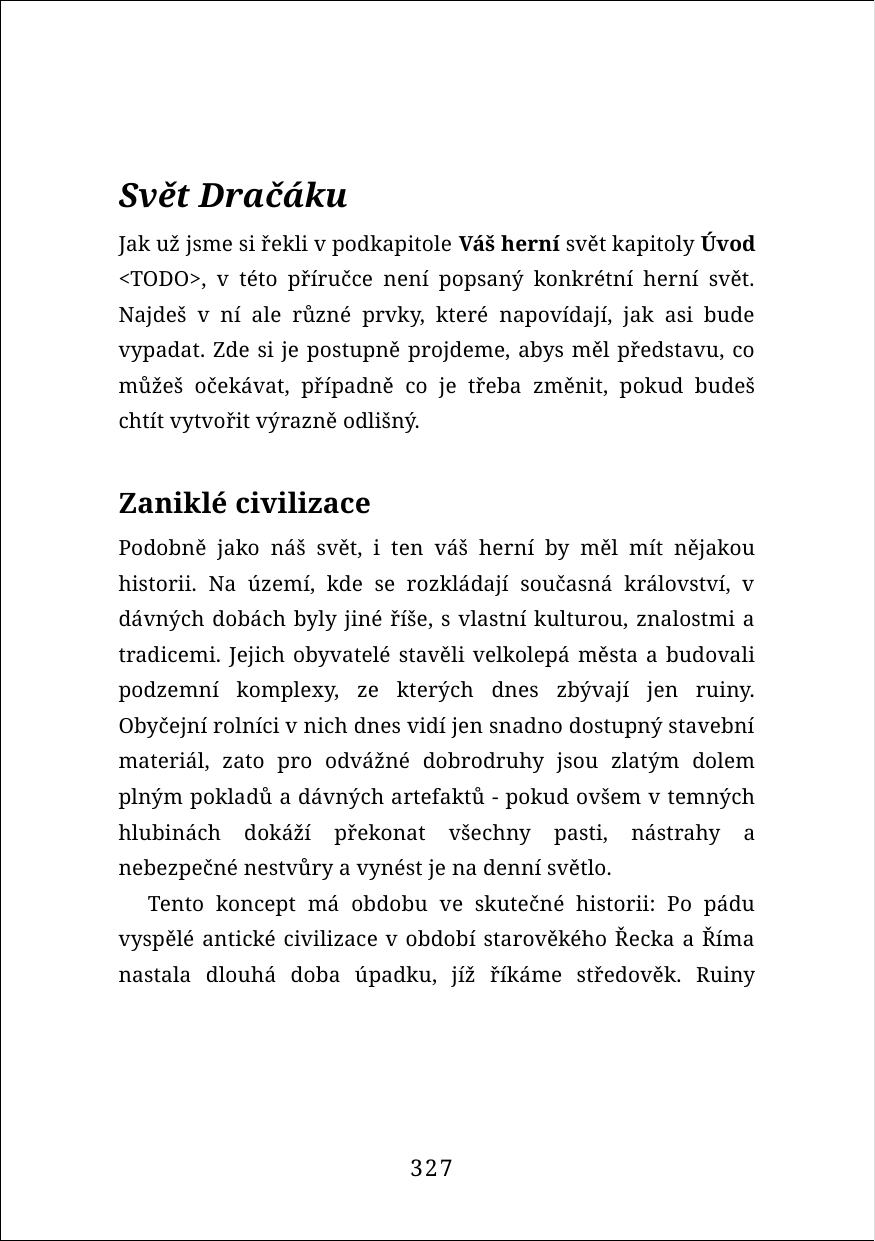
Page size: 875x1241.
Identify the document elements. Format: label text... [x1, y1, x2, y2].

subtitle Svět Dračáku [118, 172, 756, 217]
text Podobně jako náš svět, i ten váš herní by měl mít nějakou historii. Na území, kde se rozkládají současná království, v dávných dobách byly jiné říše, s vlastní kulturou, znalostmi a tradicemi. Jejich obyvatelé stavěli velkolepá města a budovali podzemní komplexy, ze kterých dnes zbývají jen ruiny. Obyčejní rolníci v nich dnes vidí jen snadno dostupný stavební materiál, zato pro odvážné dobrodruhy jsou zlatým dolem plným pokladů a dávných artefaktů - pokud ovšem v temných hlubinách dokáží překonat všechny pasti, nástrahy a nebezpečné nestvůry a vynést je na denní světlo. Tento koncept má obdobu ve skutečné historii: Po pádu vyspělé antické civilizace v období starověkého Řecka a Říma nastala dlouhá doba úpadku, jíž říkáme středověk. Ruiny [118, 533, 756, 988]
text Jak už jsme si řekli v podkapitole Váš herní svět kapitoly Úvod <TODO>, v této příručce není popsaný konkrétní herní svět. Najdeš v ní ale různé prvky, které napovídají, jak asi bude vypadat. Zde si je postupně projdeme, abys měl představu, co můžeš očekávat, případně co je třeba změnit, pokud budeš chtít vytvořit výrazně odlišný. [118, 229, 756, 435]
subtitle Zaniklé civilizace [118, 483, 756, 522]
